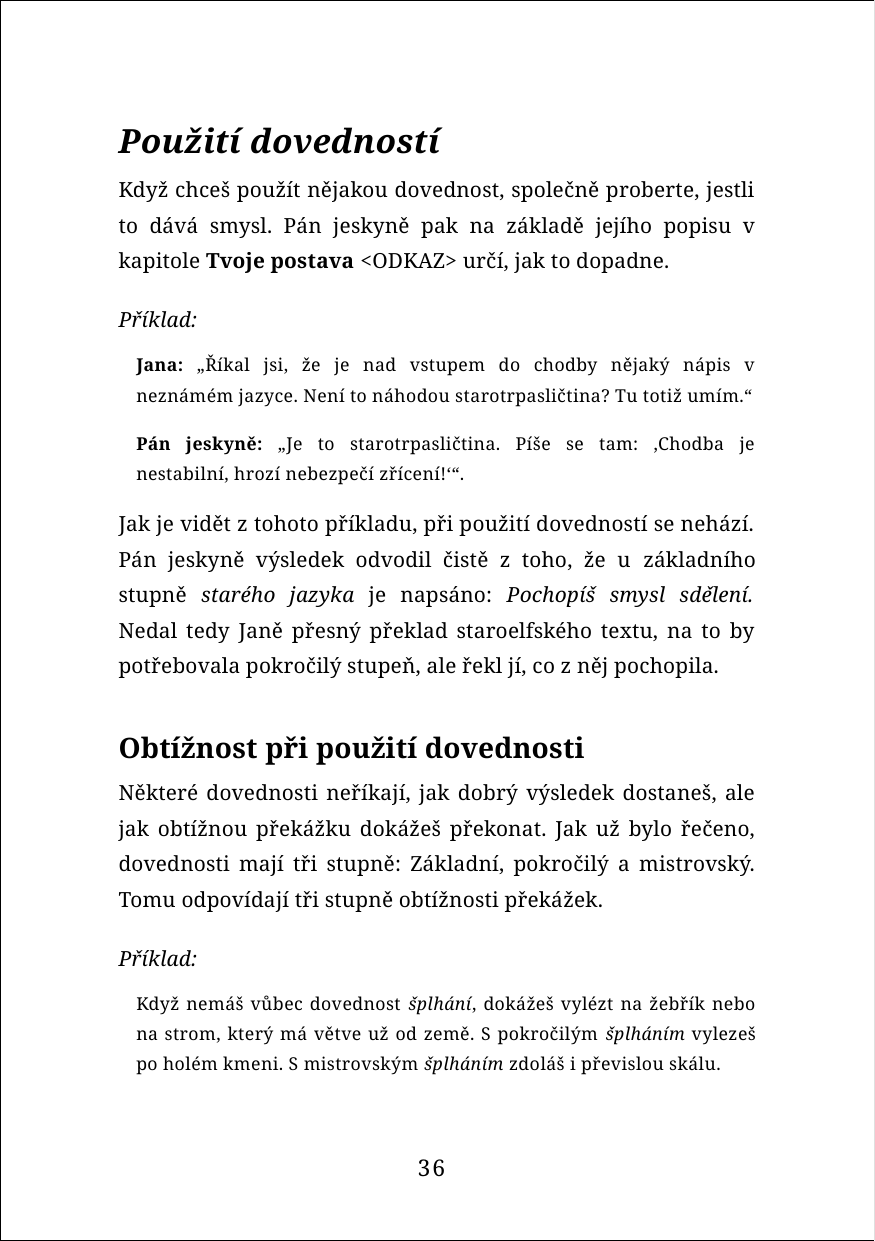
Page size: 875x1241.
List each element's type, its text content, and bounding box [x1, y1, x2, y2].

text Příklad: [118, 944, 756, 972]
subtitle Použití dovedností [118, 118, 756, 164]
text Jak je vidět z tohoto příkladu, při použití dovedností se nehází. Pán jeskyně výsledek odvodil čistě z toho, že u základního stupně starého jazyka je napsáno: Pochopíš smysl sdělení. Nedal tedy Janě přesný překlad staroelfského textu, na to by potřebovala pokročilý stupeň, ale řekl jí, co z něj pochopila. [118, 509, 756, 680]
text Příklad: [118, 306, 756, 334]
subtitle Obtížnost při použití dovednosti [118, 728, 756, 766]
text Některé dovednosti neříkají, jak dobrý výsledek dostaneš, ale jak obtížnou překážku dokážeš překonat. Jak už bylo řečeno, dovednosti mají tři stupně: Základní, pokročilý a mistrovský. Tomu odpovídají tři stupně obtížnosti překážek. [118, 778, 756, 913]
text Když nemáš vůbec dovednost šplhání, dokážeš vylézt na žebřík nebo na strom, který má větve už od země. S pokročilým šplháním vylezeš po holém kmeni. S mistrovským šplháním zdoláš i převislou skálu. [136, 991, 756, 1076]
text Jana: „Říkal jsi, že je nad vstupem do chodby nějaký nápis v neznámém jazyce. Není to náhodou starotrpasličtina? Tu totiž umím.“ [136, 353, 756, 407]
text Pán jeskyně: „Je to starotrpasličtina. Píše se tam: ‚Chodba je nestabilní, hrozí nebezpečí zřícení!‘“. [136, 431, 756, 485]
text Když chceš použít nějakou dovednost, společně proberte, jestli to dává smysl. Pán jeskyně pak na základě jejího popisu v kapitole Tvoje postava <ODKAZ> určí, jak to dopadne. [118, 175, 756, 275]
